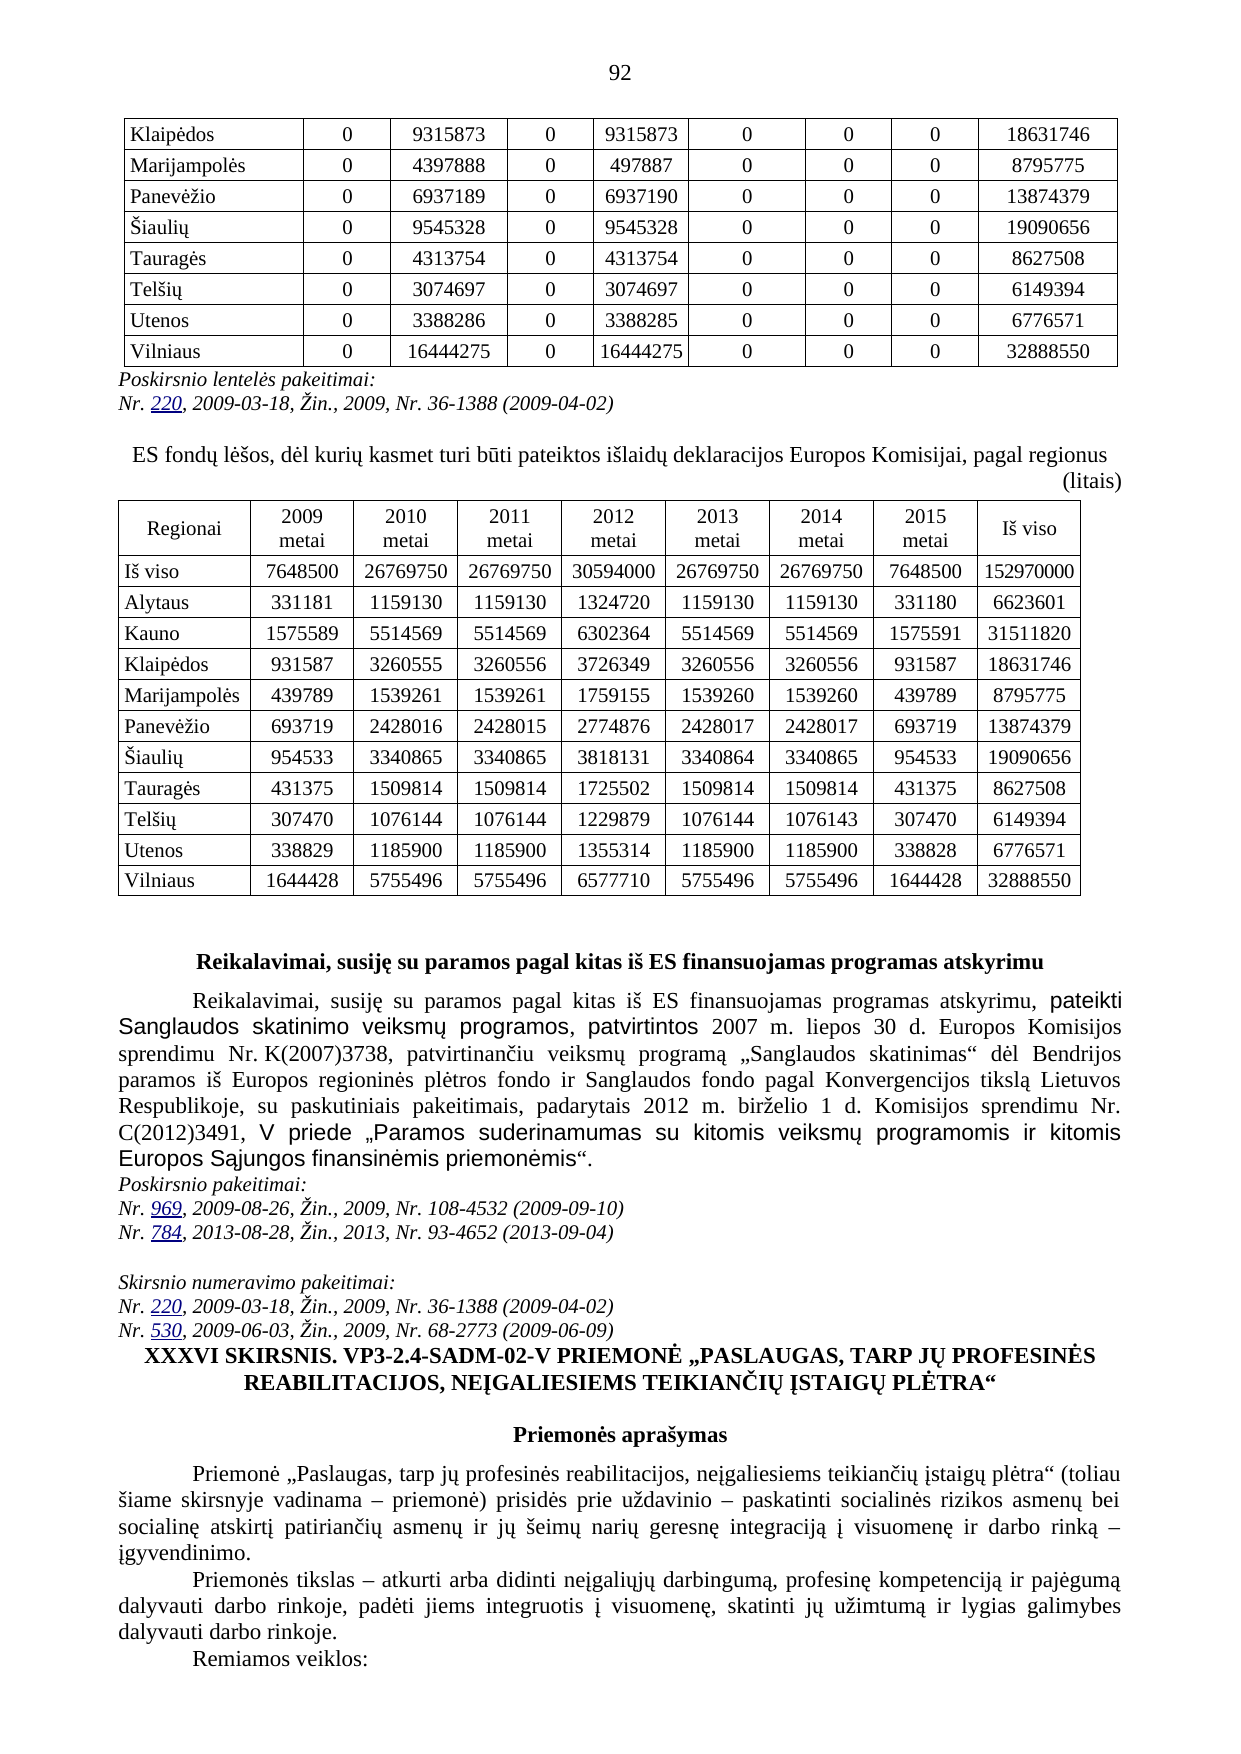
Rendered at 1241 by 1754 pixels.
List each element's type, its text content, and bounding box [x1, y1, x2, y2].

text Reikalavimai, susiję su paramos pagal kitas iš ES finansuojamas programas atskyrimu, pateikti Sanglaudos skatinimo veiksmų programos, patvirtintos 2007 m. liepos 30 d. Europos Komisijos sprendimu Nr. K(2007)3738, patvirtinančiu veiksmų programą „Sanglaudos skatinimas“ dėl Bendrijos paramos iš Europos regioninės plėtros fondo ir Sanglaudos fondo pagal Konvergencijos tikslą Lietuvos Respublikoje, su paskutiniais pakeitimais, padarytais 2012 m. birželio 1 d. Komisijos sprendimu Nr. C(2012)3491, V priede „Paramos suderinamumas su kitomis veiksmų programomis ir kitomis Europos Sąjungos finansinėmis priemonėmis“. [118, 987, 1122, 1172]
text ES fondų lėšos, dėl kurių kasmet turi būti pateiktos išlaidų deklaracijos Europos Komisijai, pagal regionus [118, 441, 1122, 467]
table_cell 13874379 [979, 181, 1117, 211]
text (litais) [118, 467, 1122, 494]
table_cell 1575591 [874, 618, 977, 648]
text Nr. 220, 2009-03-18, Žin., 2009, Nr. 36-1388 (2009-04-02) [118, 391, 1122, 415]
table_cell 1185900 [354, 835, 457, 864]
table_cell 1509814 [770, 773, 873, 803]
table_cell 0 [508, 243, 593, 273]
table_cell 13874379 [978, 711, 1080, 741]
table_cell 3340865 [770, 742, 873, 772]
table_header 2014 metai [770, 501, 873, 555]
table_cell 1539260 [666, 680, 769, 710]
table_cell 0 [806, 119, 891, 149]
text Nr. 530, 2009-06-03, Žin., 2009, Nr. 68-2773 (2009-06-09) [118, 1318, 1122, 1342]
table_cell 0 [304, 305, 390, 335]
table_cell Alytaus [119, 587, 250, 617]
table_cell 16444275 [391, 336, 507, 366]
table_cell 3260555 [354, 649, 457, 679]
table_cell 32888550 [978, 866, 1080, 895]
table_cell Tauragės [125, 243, 303, 273]
table_cell 0 [806, 305, 891, 335]
table_cell 0 [689, 181, 805, 211]
table_cell 1644428 [874, 866, 977, 895]
table_cell 1725502 [562, 773, 665, 803]
table_cell 0 [304, 150, 390, 180]
table_cell 0 [892, 119, 978, 149]
table_cell 3726349 [562, 649, 665, 679]
table_cell 7648500 [874, 556, 977, 586]
table_cell Panevėžio [125, 181, 303, 211]
table_cell 0 [806, 181, 891, 211]
table_cell 2428017 [770, 711, 873, 741]
table_cell 0 [689, 274, 805, 304]
table_cell 331180 [874, 587, 977, 617]
table_cell 1076143 [770, 804, 873, 833]
table_header 2013 metai [666, 501, 769, 555]
table_cell 0 [806, 212, 891, 242]
table_cell 3340864 [666, 742, 769, 772]
table_cell 0 [806, 150, 891, 180]
table_header 2015 metai [874, 501, 977, 555]
table_cell 1575589 [251, 618, 353, 648]
text Remiamos veiklos: [118, 1645, 1122, 1671]
table_cell 0 [689, 243, 805, 273]
table_cell 4313754 [391, 243, 507, 273]
table_cell 0 [508, 181, 593, 211]
text Nr. 784, 2013-08-28, Žin., 2013, Nr. 93-4652 (2013-09-04) [118, 1220, 1122, 1244]
table_cell 3818131 [562, 742, 665, 772]
table_cell 152970000 [978, 556, 1080, 586]
table_cell 0 [689, 305, 805, 335]
table_cell 0 [508, 305, 593, 335]
table_cell 931587 [874, 649, 977, 679]
table_cell 0 [806, 274, 891, 304]
table_cell 3340865 [354, 742, 457, 772]
table_cell 497887 [594, 150, 688, 180]
table_cell 5755496 [770, 866, 873, 895]
table_cell 1185900 [458, 835, 561, 864]
table_cell 0 [508, 274, 593, 304]
table_cell 439789 [251, 680, 353, 710]
subtitle XXXVI SKIRSNIS. VP3-2.4-SADM-02-V PRIEMONĖ „PASLAUGAS, TARP JŲ PROFESINĖS REABILITACIJOS, NEĮGALIESIEMS TEIKIANČIŲ ĮSTAIGŲ PLĖTRA“ [118, 1342, 1122, 1395]
table_cell 18631746 [978, 649, 1080, 679]
table_cell 0 [892, 305, 978, 335]
table_cell 954533 [874, 742, 977, 772]
table_cell 3074697 [391, 274, 507, 304]
table_cell 0 [304, 243, 390, 273]
table_cell 26769750 [770, 556, 873, 586]
table_cell 1324720 [562, 587, 665, 617]
table_header 2010 metai [354, 501, 457, 555]
table_cell 307470 [874, 804, 977, 833]
table_cell Panevėžio [119, 711, 250, 741]
table_cell 0 [508, 212, 593, 242]
table_cell 3260556 [770, 649, 873, 679]
table_cell 3260556 [666, 649, 769, 679]
table_cell 2774876 [562, 711, 665, 741]
table_cell 1159130 [770, 587, 873, 617]
table_cell 6937190 [594, 181, 688, 211]
table_cell 693719 [251, 711, 353, 741]
table_header 2009 metai [251, 501, 353, 555]
table_cell 1539261 [458, 680, 561, 710]
table_cell Telšių [125, 274, 303, 304]
table_cell 8627508 [978, 773, 1080, 803]
table_cell 338828 [874, 835, 977, 864]
table_cell 6577710 [562, 866, 665, 895]
table_cell 31511820 [978, 618, 1080, 648]
table_cell 3388285 [594, 305, 688, 335]
table_cell Kauno [119, 618, 250, 648]
table_cell Šiaulių [125, 212, 303, 242]
table_cell 6149394 [979, 274, 1117, 304]
table_cell 6623601 [978, 587, 1080, 617]
table_cell 1229879 [562, 804, 665, 833]
table_cell 2428017 [666, 711, 769, 741]
table_cell 5514569 [666, 618, 769, 648]
table_cell 0 [689, 212, 805, 242]
table_cell 26769750 [458, 556, 561, 586]
table_header 2011 metai [458, 501, 561, 555]
table_cell 3260556 [458, 649, 561, 679]
text Poskirsnio lentelės pakeitimai: [118, 367, 1122, 391]
text Priemonė „Paslaugas, tarp jų profesinės reabilitacijos, neįgaliesiems teikiančių įstaigų plėtra“ (toliau šiame skirsnyje vadinama – priemonė) prisidės prie uždavinio – paskatinti socialinės rizikos asmenų bei socialinę atskirtį patiriančių asmenų ir jų šeimų narių geresnę integraciją į visuomenę ir darbo rinką – įgyvendinimo. [118, 1460, 1122, 1566]
table_cell 9545328 [391, 212, 507, 242]
table_cell 0 [689, 336, 805, 366]
table_header Iš viso [978, 501, 1080, 555]
table_cell Utenos [119, 835, 250, 864]
table_cell 1509814 [666, 773, 769, 803]
table_cell 431375 [874, 773, 977, 803]
table_cell 18631746 [979, 119, 1117, 149]
table_cell Šiaulių [119, 742, 250, 772]
table_cell 0 [892, 212, 978, 242]
table_cell 1759155 [562, 680, 665, 710]
table_cell 1076144 [666, 804, 769, 833]
table_cell 2428015 [458, 711, 561, 741]
table_cell 0 [892, 243, 978, 273]
table_cell 1509814 [354, 773, 457, 803]
table_cell Vilniaus [125, 336, 303, 366]
table_cell Vilniaus [119, 866, 250, 895]
table_cell 1185900 [770, 835, 873, 864]
table_cell 0 [892, 274, 978, 304]
table_cell Klaipėdos [119, 649, 250, 679]
text Poskirsnio pakeitimai: [118, 1172, 1122, 1196]
table_cell 1539260 [770, 680, 873, 710]
table_cell 1355314 [562, 835, 665, 864]
table_cell 439789 [874, 680, 977, 710]
table_cell 0 [508, 336, 593, 366]
text Nr. 969, 2009-08-26, Žin., 2009, Nr. 108-4532 (2009-09-10) [118, 1196, 1122, 1220]
table_cell 0 [892, 150, 978, 180]
table_cell Telšių [119, 804, 250, 833]
table_cell Utenos [125, 305, 303, 335]
table_cell 3074697 [594, 274, 688, 304]
table_cell 26769750 [666, 556, 769, 586]
table_cell 954533 [251, 742, 353, 772]
table_cell 1076144 [458, 804, 561, 833]
table_cell 0 [304, 119, 390, 149]
table_cell 0 [508, 150, 593, 180]
table_cell 3388286 [391, 305, 507, 335]
table_cell 0 [304, 212, 390, 242]
table_header Regionai [119, 501, 250, 555]
table_cell 5755496 [458, 866, 561, 895]
table_cell Marijampolės [119, 680, 250, 710]
table_cell 0 [304, 181, 390, 211]
text Priemonės tikslas – atkurti arba didinti neįgaliųjų darbingumą, profesinę kompetenciją ir pajėgumą dalyvauti darbo rinkoje, padėti jiems integruotis į visuomenę, skatinti jų užimtumą ir lygias galimybes dalyvauti darbo rinkoje. [118, 1566, 1122, 1645]
table_cell 3340865 [458, 742, 561, 772]
table_cell 30594000 [562, 556, 665, 586]
table_cell 331181 [251, 587, 353, 617]
table_cell 338829 [251, 835, 353, 864]
table_cell 0 [689, 119, 805, 149]
table_cell 6776571 [978, 835, 1080, 864]
table_cell Klaipėdos [125, 119, 303, 149]
table_cell 0 [508, 119, 593, 149]
table_cell 5755496 [354, 866, 457, 895]
table_cell 1159130 [354, 587, 457, 617]
text Reikalavimai, susiję su paramos pagal kitas iš ES finansuojamas programas atskyrimu [118, 948, 1122, 974]
table_cell 1076144 [354, 804, 457, 833]
table_cell 7648500 [251, 556, 353, 586]
text Nr. 220, 2009-03-18, Žin., 2009, Nr. 36-1388 (2009-04-02) [118, 1294, 1122, 1318]
table_cell 1509814 [458, 773, 561, 803]
table_cell 5514569 [354, 618, 457, 648]
table_cell 8627508 [979, 243, 1117, 273]
table_cell 19090656 [979, 212, 1117, 242]
table_cell 6149394 [978, 804, 1080, 833]
table_cell 32888550 [979, 336, 1117, 366]
table_cell Tauragės [119, 773, 250, 803]
table_cell 431375 [251, 773, 353, 803]
table_cell 1185900 [666, 835, 769, 864]
table_cell 6776571 [979, 305, 1117, 335]
table_cell 0 [892, 336, 978, 366]
table_cell 0 [892, 181, 978, 211]
table_cell 8795775 [979, 150, 1117, 180]
table_cell 8795775 [978, 680, 1080, 710]
table_cell 4313754 [594, 243, 688, 273]
table_cell Marijampolės [125, 150, 303, 180]
table_cell 1644428 [251, 866, 353, 895]
table_cell 0 [806, 336, 891, 366]
table_cell 693719 [874, 711, 977, 741]
table_cell 16444275 [594, 336, 688, 366]
text Priemonės aprašymas [118, 1421, 1122, 1448]
table_cell 0 [304, 336, 390, 366]
table_header 2012 metai [562, 501, 665, 555]
table_cell 5755496 [666, 866, 769, 895]
table_cell 1159130 [666, 587, 769, 617]
table_cell 5514569 [458, 618, 561, 648]
table_cell 0 [806, 243, 891, 273]
table_cell 26769750 [354, 556, 457, 586]
table_cell 931587 [251, 649, 353, 679]
table_cell 5514569 [770, 618, 873, 648]
table_cell 6937189 [391, 181, 507, 211]
table_cell 0 [304, 274, 390, 304]
table_cell 9545328 [594, 212, 688, 242]
table_cell 9315873 [391, 119, 507, 149]
text Skirsnio numeravimo pakeitimai: [118, 1270, 1122, 1294]
table_cell 4397888 [391, 150, 507, 180]
table_cell 1539261 [354, 680, 457, 710]
table_cell 0 [689, 150, 805, 180]
table_cell 19090656 [978, 742, 1080, 772]
table_cell 9315873 [594, 119, 688, 149]
table_cell 307470 [251, 804, 353, 833]
table_cell 1159130 [458, 587, 561, 617]
table_cell 6302364 [562, 618, 665, 648]
table_cell Iš viso [119, 556, 250, 586]
table_cell 2428016 [354, 711, 457, 741]
